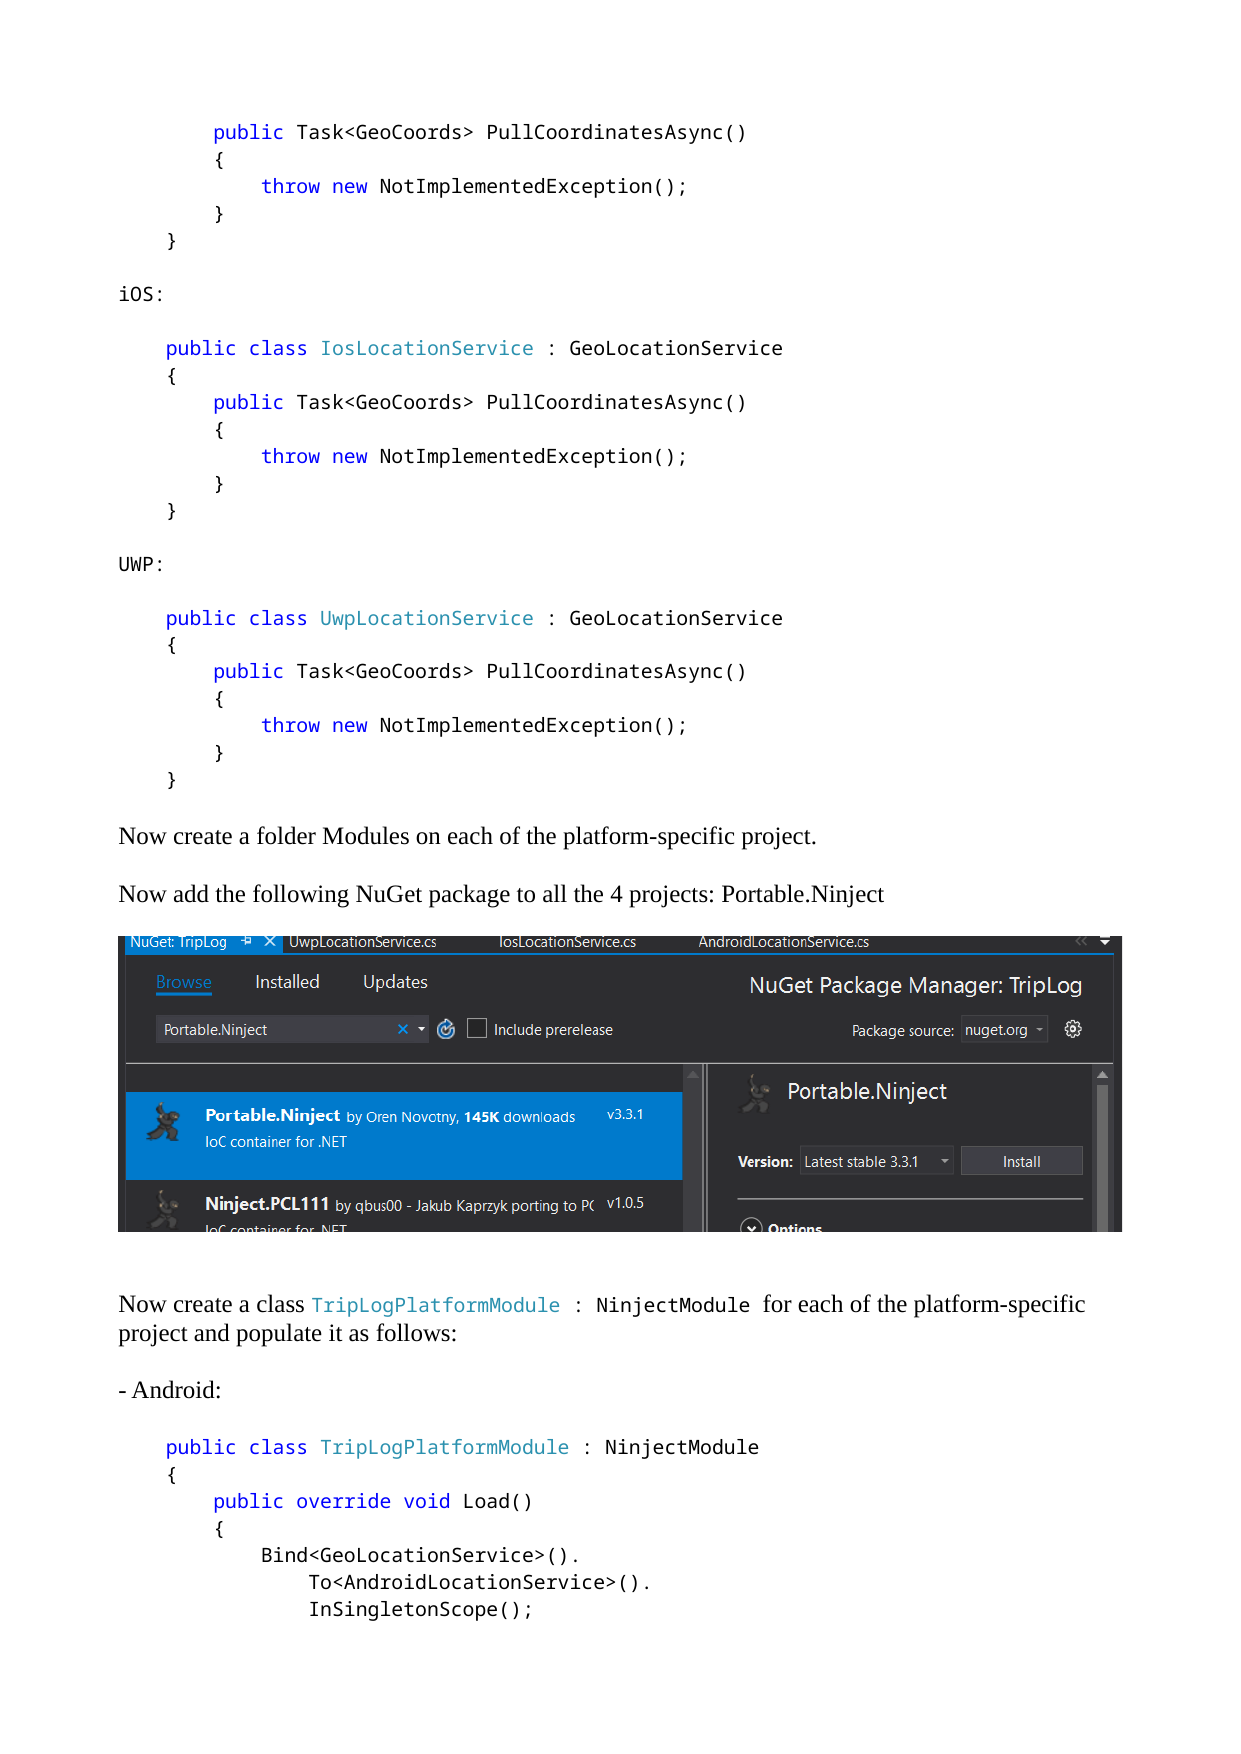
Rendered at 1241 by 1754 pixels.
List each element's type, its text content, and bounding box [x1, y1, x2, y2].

text { [118, 361, 1122, 388]
text } [118, 469, 1122, 496]
picture [118, 936, 1123, 1232]
text { [118, 145, 1122, 172]
text throw new NotImplementedException(); [118, 172, 1122, 199]
text - Android: [118, 1376, 1122, 1404]
text public class TripLogPlatformModule : NinjectModule [118, 1433, 1122, 1460]
text { [118, 631, 1122, 658]
text Now add the following NuGet package to all the 4 projects: Portable.Ninject [118, 879, 1122, 908]
text public Task<GeoCoords> PullCoordinatesAsync() [118, 658, 1122, 685]
text public Task<GeoCoords> PullCoordinatesAsync() [118, 388, 1122, 415]
text } [118, 739, 1122, 766]
text InSingletonScope(); [118, 1595, 1122, 1622]
text } [118, 199, 1122, 226]
text public override void Load() [118, 1487, 1122, 1514]
text throw new NotImplementedException(); [118, 442, 1122, 469]
text { [118, 1460, 1122, 1487]
text public class IosLocationService : GeoLocationService [118, 334, 1122, 361]
text public Task<GeoCoords> PullCoordinatesAsync() [118, 118, 1122, 145]
text } [118, 496, 1122, 523]
text } [118, 226, 1122, 253]
text { [118, 685, 1122, 712]
text public class UwpLocationService : GeoLocationService [118, 604, 1122, 631]
text throw new NotImplementedException(); [118, 712, 1122, 739]
text { [118, 1514, 1122, 1541]
text Bind<GeoLocationService>(). [118, 1541, 1122, 1568]
text iOS: [118, 280, 1122, 307]
text To<AndroidLocationService>(). [118, 1568, 1122, 1595]
text Now create a class TripLogPlatformModule : NinjectModule for each of the platform-specific project and populate it as follows: [118, 1289, 1122, 1347]
text } [118, 766, 1122, 793]
text { [118, 415, 1122, 442]
text Now create a folder Modules on each of the platform-specific project. [118, 821, 1122, 850]
text UWP: [118, 550, 1122, 577]
